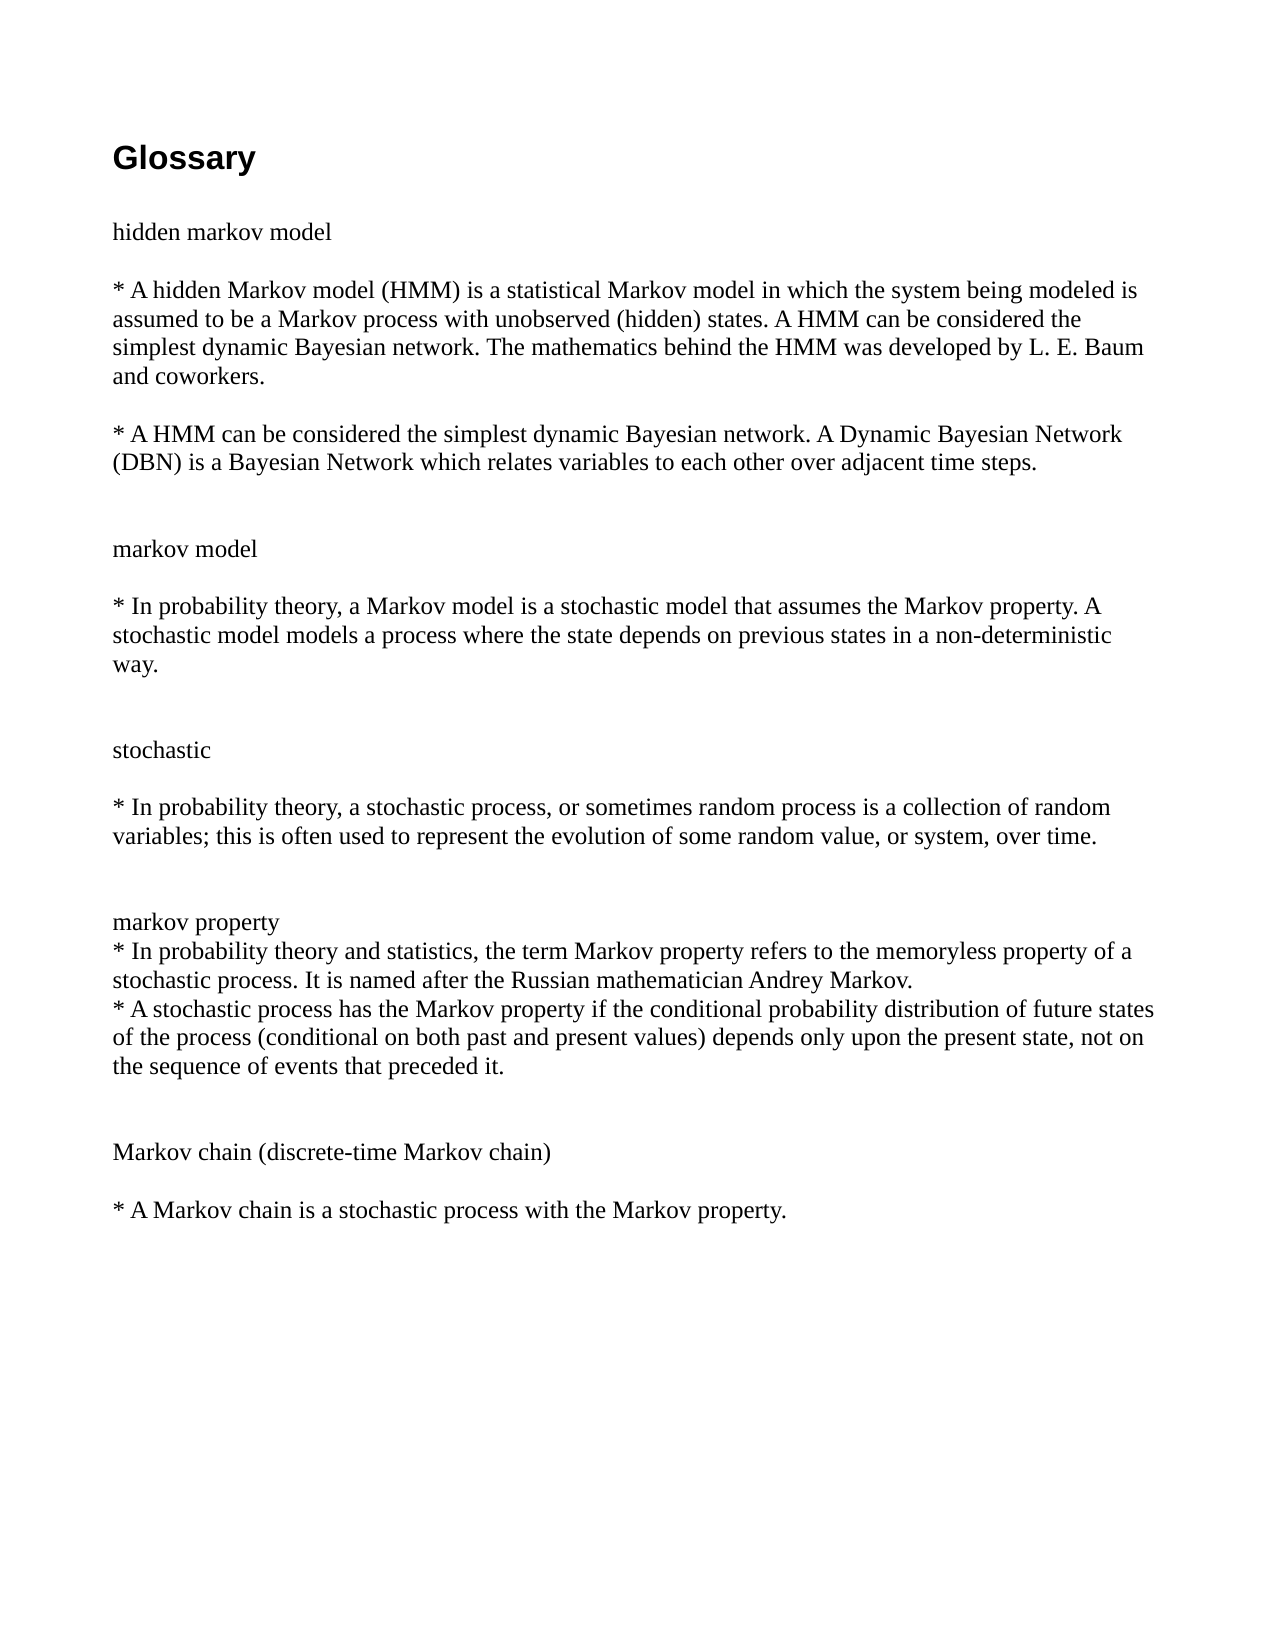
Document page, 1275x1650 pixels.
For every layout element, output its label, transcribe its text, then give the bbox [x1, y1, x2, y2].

text * A HMM can be considered the simplest dynamic Bayesian network. A Dynamic Bayesian Network (DBN) is a Bayesian Network which relates variables to each other over adjacent time steps. [112, 419, 1162, 476]
text * In probability theory, a stochastic process, or sometimes random process is a collection of random variables; this is often used to represent the evolution of some random value, or system, over time. [112, 792, 1162, 850]
text * A hidden Markov model (HMM) is a statistical Markov model in which the system being modeled is assumed to be a Markov process with unobserved (hidden) states. A HMM can be considered the simplest dynamic Bayesian network. The mathematics behind the HMM was developed by L. E. Baum and coworkers. [112, 275, 1162, 390]
text * In probability theory and statistics, the term Markov property refers to the memoryless property of a stochastic process. It is named after the Russian mathematician Andrey Markov. [112, 936, 1162, 994]
text Markov chain (discrete-time Markov chain) [112, 1137, 1162, 1166]
text * A stochastic process has the Markov property if the conditional probability distribution of future states of the process (conditional on both past and present values) depends only upon the present state, not on the sequence of events that preceded it. [112, 994, 1162, 1080]
text markov model [112, 534, 1162, 562]
text hidden markov model [112, 217, 1162, 246]
text * In probability theory, a Markov model is a stochastic model that assumes the Markov property. A stochastic model models a process where the state depends on previous states in a non-deterministic way. [112, 591, 1162, 677]
text * A Markov chain is a stochastic process with the Markov property. [112, 1195, 1162, 1224]
text stochastic [112, 735, 1162, 764]
text markov property [112, 907, 1162, 936]
subtitle Glossary [112, 137, 1162, 176]
